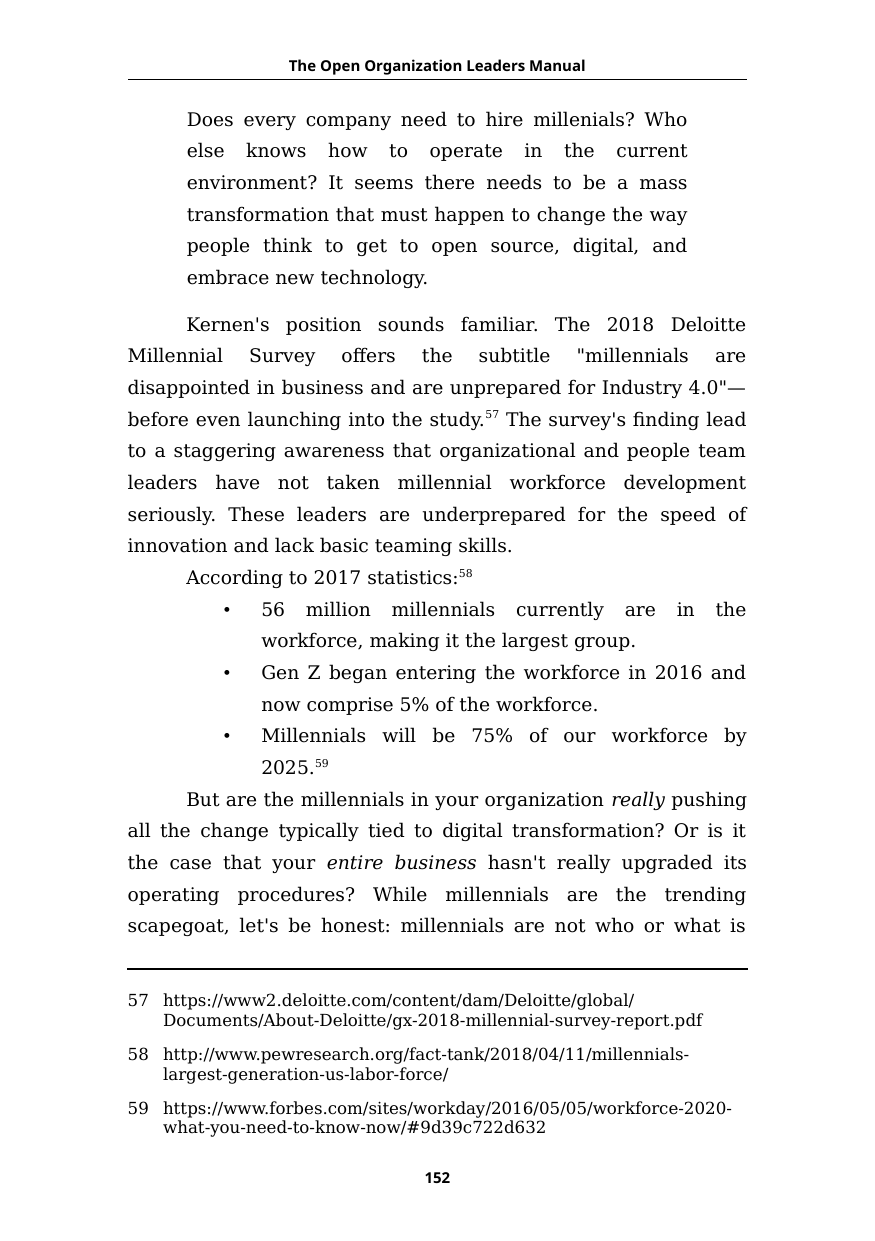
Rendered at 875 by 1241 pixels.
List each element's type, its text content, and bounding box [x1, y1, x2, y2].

list Gen Z began entering the workforce in 2016 and now comprise 5% of the workforce. [223, 662, 747, 716]
list 56 million millennials currently are in the workforce, making it the largest group. [223, 599, 747, 652]
text According to 2017 statistics: [127, 567, 747, 589]
text http://www.pewresearch.org/fact-tank/2018/04/11/millennials-largest-generation-us-labor-force/ [127, 1045, 747, 1084]
text But are the millennials in your organization really pushing all the change typically tied to digital transformation? Or is it the case that your entire business hasn't really upgraded its operating procedures? While millennials are the trending scapegoat, let's be honest: millennials are not who or what is [127, 789, 747, 937]
text Does every company need to hire millenials? Who else knows how to operate in the current environment? It seems there needs to be a mass transformation that must happen to change the way people think to get to open source, digital, and embrace new technology. [187, 109, 688, 289]
text Kernen's position sounds familiar. The 2018 Deloitte Millennial Survey offers the subtitle "millennials are disappointed in business and are unprepared for Industry 4.0"—before even launching into the study. The survey's finding lead to a staggering awareness that organizational and people team leaders have not taken millennial workforce development seriously. These leaders are underprepared for the speed of innovation and lack basic teaming skills. [127, 314, 747, 557]
list Millennials will be 75% of our workforce by 2025. [223, 725, 747, 779]
list https://www.forbes.com/sites/workday/2016/05/05/workforce-2020-what-you-need-to-know-now/#9d39c722d632 [127, 1099, 747, 1138]
text https://www2.deloitte.com/content/dam/Deloitte/global/Documents/About-Deloitte/gx-2018-millennial-survey-report.pdf [127, 991, 747, 1030]
